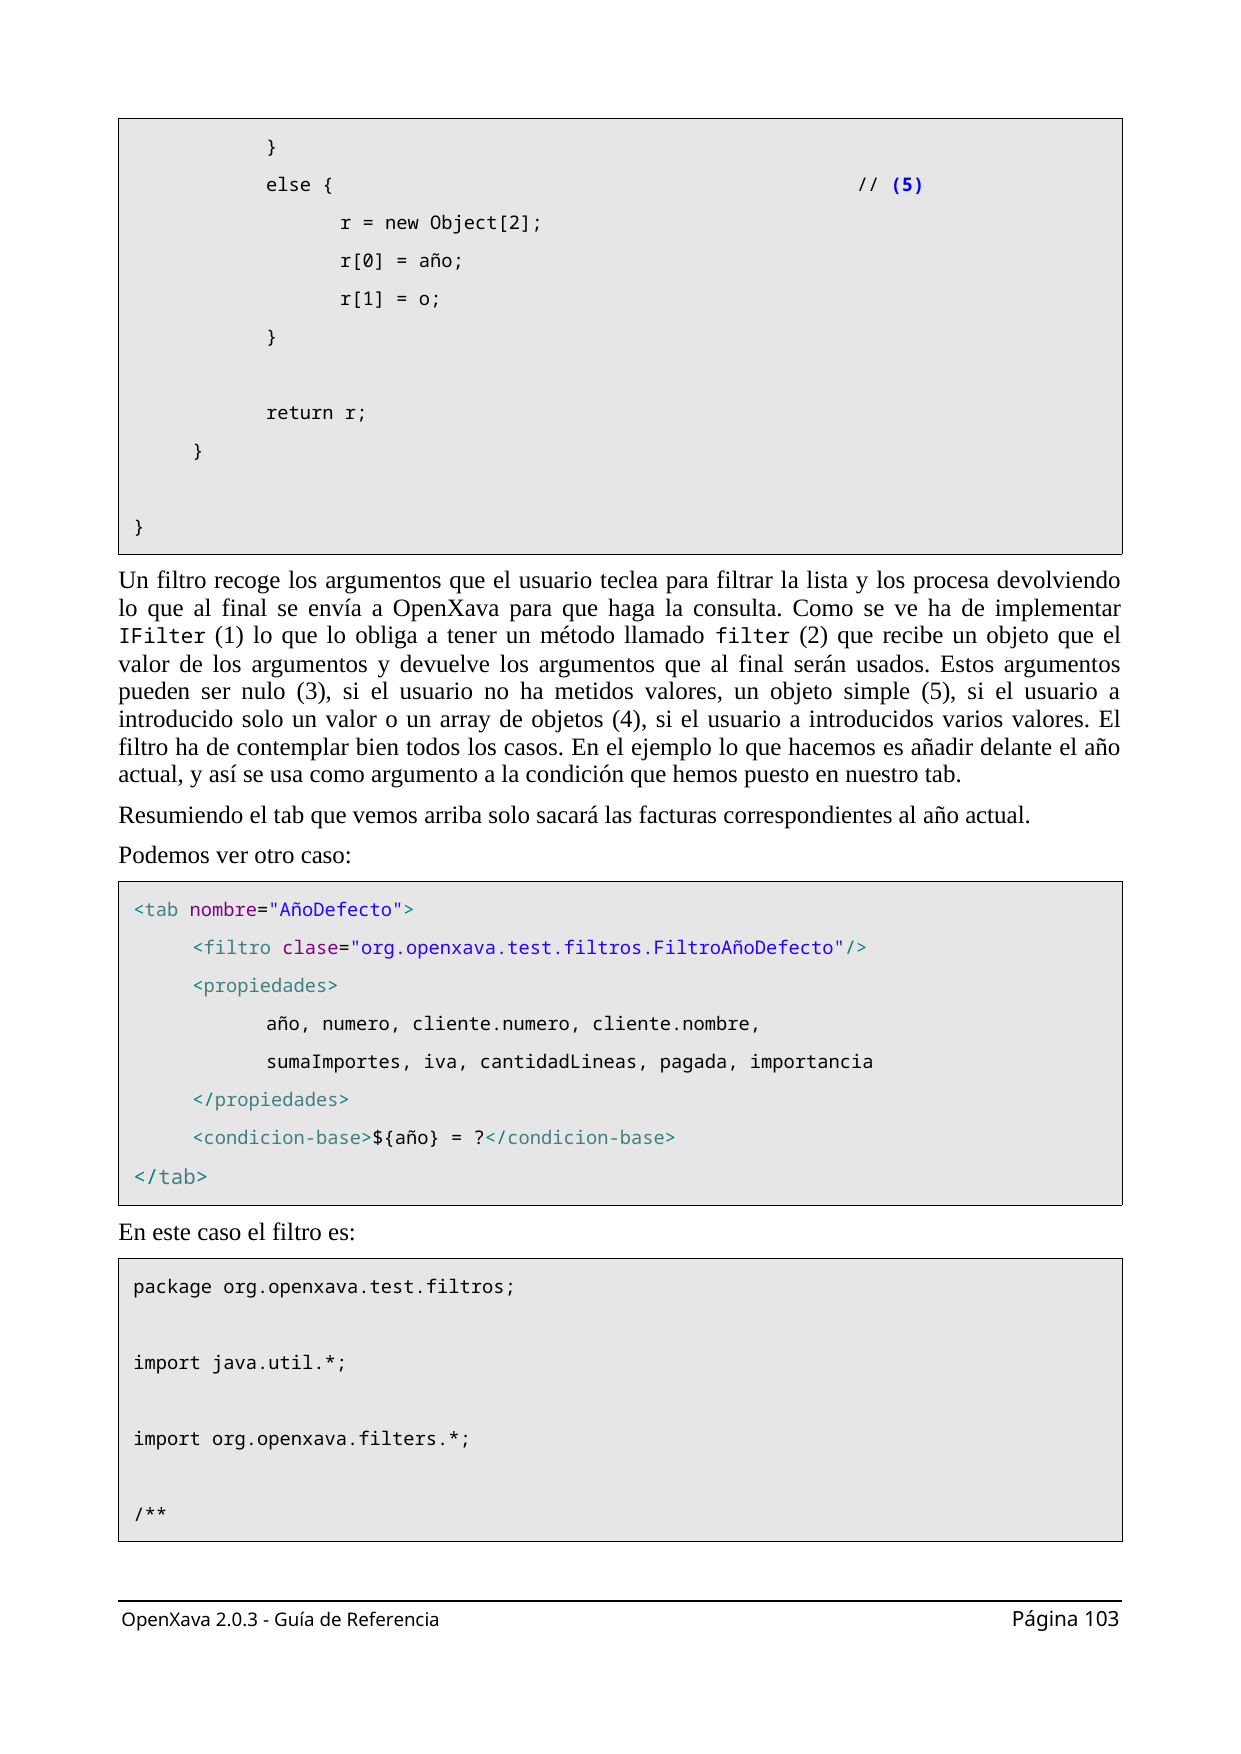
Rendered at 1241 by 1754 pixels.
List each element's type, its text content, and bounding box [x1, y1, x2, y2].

text <tab nombre="AñoDefecto"> [119, 882, 1122, 919]
text r[0] = año; [119, 232, 1122, 270]
text <condicion-base>${año} = ?</condicion-base> [119, 1109, 1122, 1147]
text import java.util.*; [119, 1334, 1122, 1372]
text /** [119, 1486, 1122, 1541]
text <filtro clase="org.openxava.test.filtros.FiltroAñoDefecto"/> [119, 919, 1122, 957]
text return r; [119, 384, 1122, 422]
text r[1] = o; [119, 270, 1122, 308]
text } [119, 308, 1122, 346]
text } [119, 498, 1122, 554]
text sumaImportes, iva, cantidadLineas, pagada, importancia [119, 1033, 1122, 1071]
text package org.openxava.test.filtros; [119, 1259, 1122, 1296]
text Podemos ver otro caso: [118, 841, 1122, 869]
text </propiedades> [119, 1071, 1122, 1109]
text </tab> [119, 1147, 1122, 1205]
text año, numero, cliente.numero, cliente.nombre, [119, 995, 1122, 1033]
text r = new Object[2]; [119, 194, 1122, 232]
text <propiedades> [119, 957, 1122, 995]
text } [119, 422, 1122, 460]
text En este caso el filtro es: [118, 1218, 1122, 1246]
text Un filtro recoge los argumentos que el usuario teclea para filtrar la lista y los procesa devolviendo lo que al final se envía a OpenXava para que haga la consulta. Como se ve ha de implementar IFilter (1) lo que lo obliga a tener un método llamado filter (2) que recibe un objeto que el valor de los argumentos y devuelve los argumentos que al final serán usados. Estos argumentos pueden ser nulo (3), si el usuario no ha metidos valores, un objeto simple (5), si el usuario a introducido solo un valor o un array de objetos (4), si el usuario a introducidos varios valores. El filtro ha de contemplar bien todos los casos. En el ejemplo lo que hacemos es añadir delante el año actual, y así se usa como argumento a la condición que hemos puesto en nuestro tab. [118, 566, 1122, 788]
text } [119, 119, 1122, 156]
text import org.openxava.filters.*; [119, 1410, 1122, 1448]
text Resumiendo el tab que vemos arriba solo sacará las facturas correspondientes al año actual. [118, 801, 1122, 828]
text else { // (5) [119, 156, 1122, 194]
